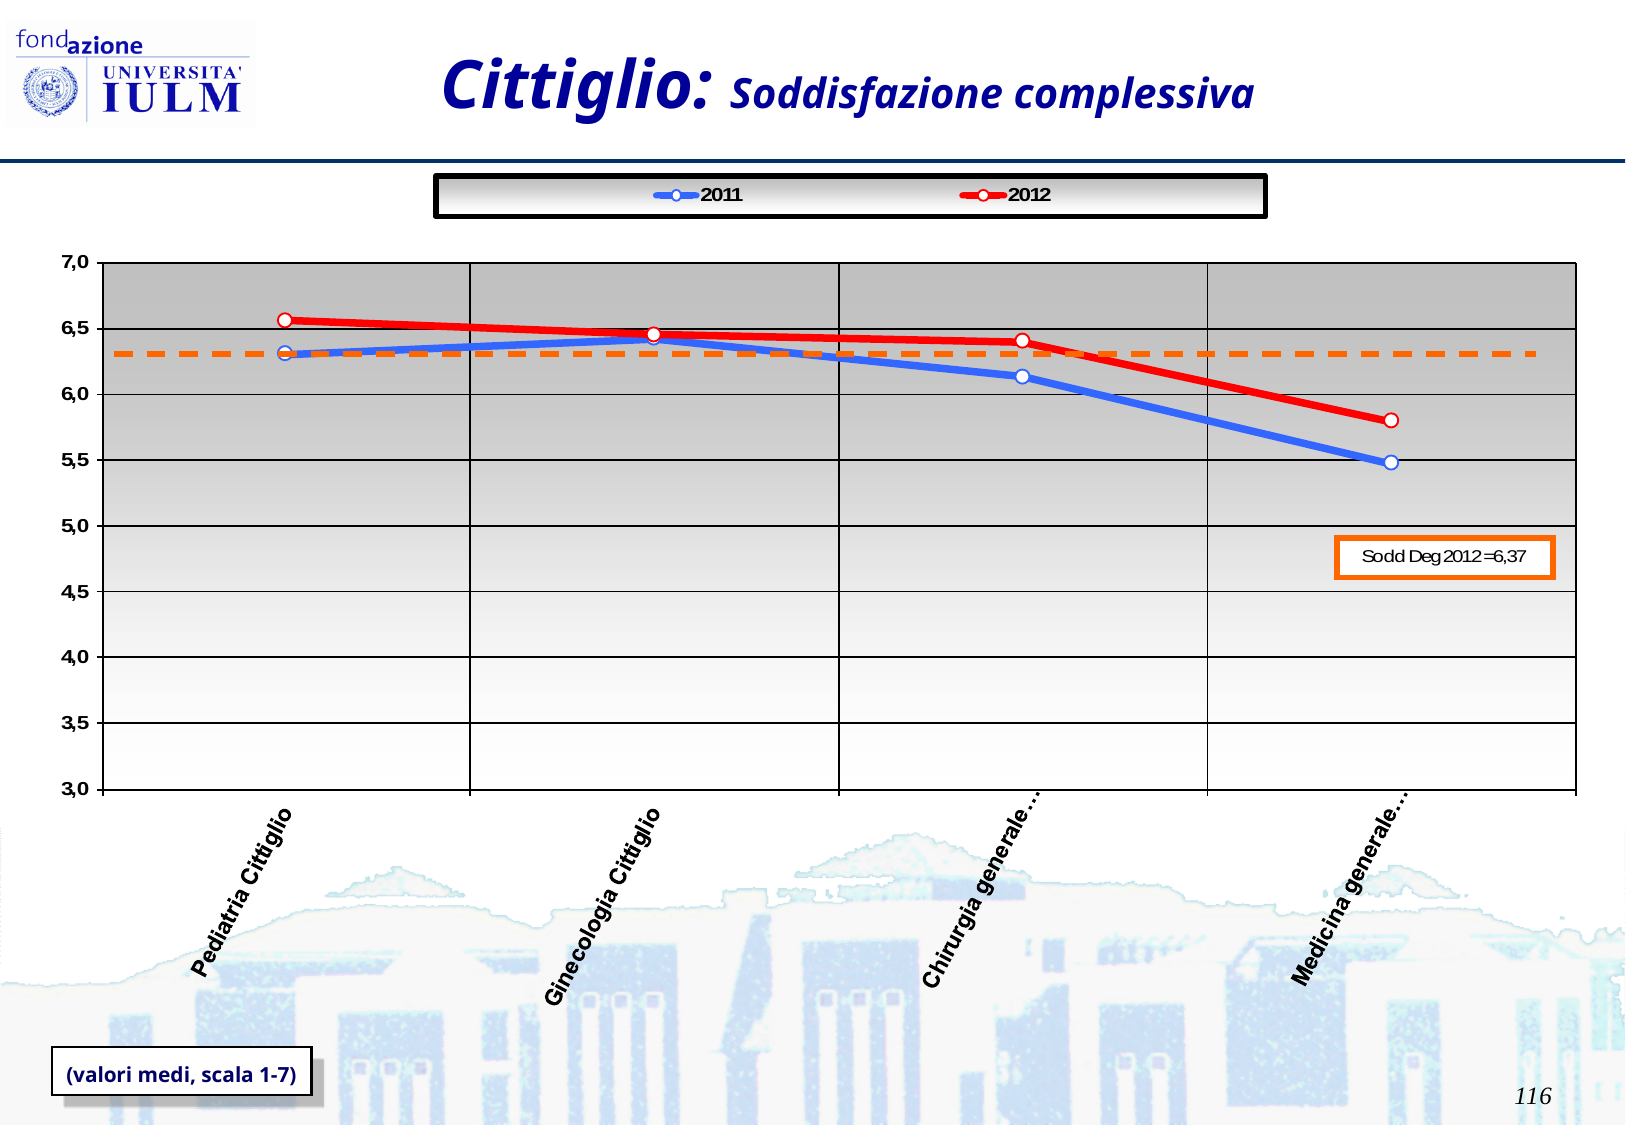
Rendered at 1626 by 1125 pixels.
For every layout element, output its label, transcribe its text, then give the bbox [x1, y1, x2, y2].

picture [44, 131, 1579, 1069]
picture [5, 19, 256, 127]
text_box Cittiglio: Soddisfazione complessiva [304, 18, 1392, 131]
text_box (valori medi, scala 1-7) [51, 1069, 312, 1095]
